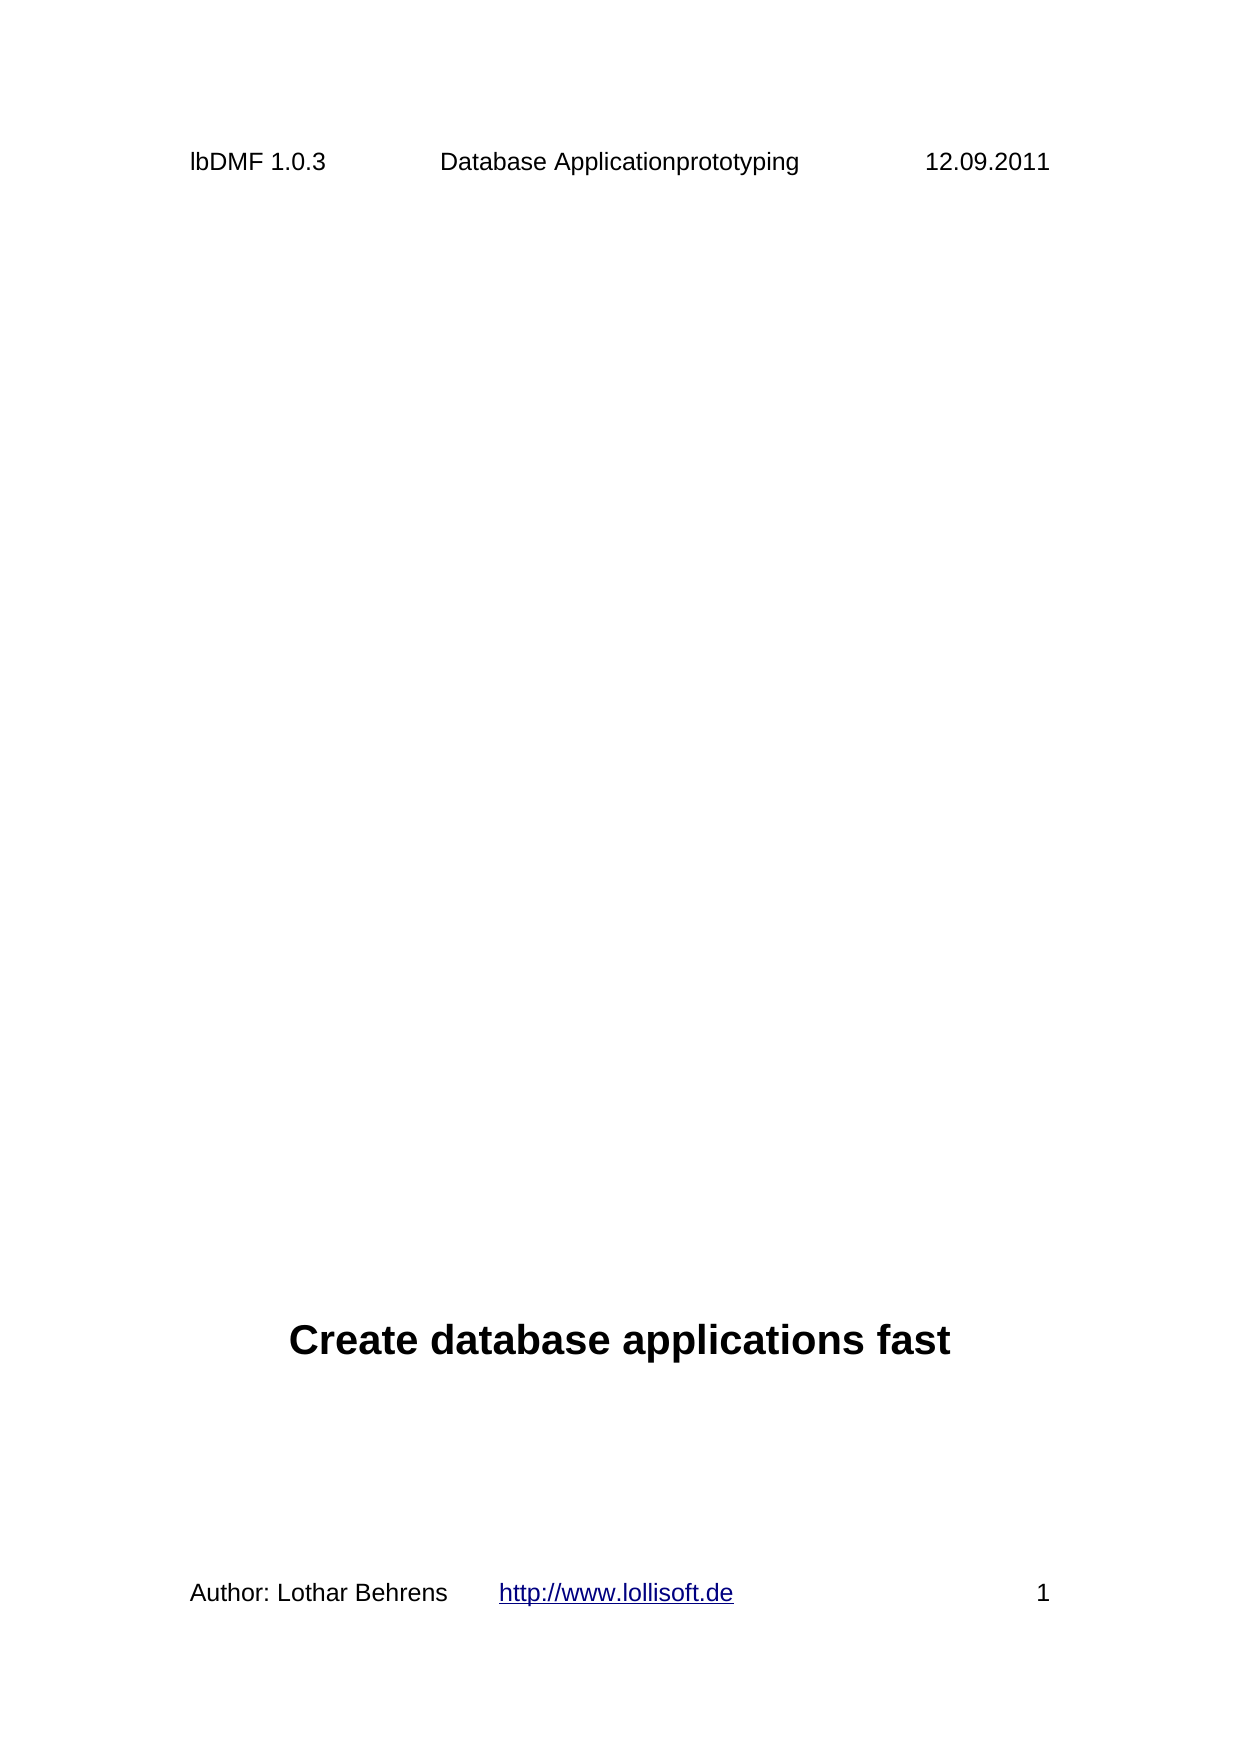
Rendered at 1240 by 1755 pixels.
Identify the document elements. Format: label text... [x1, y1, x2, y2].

text Create database applications fast [189, 1317, 1050, 1363]
